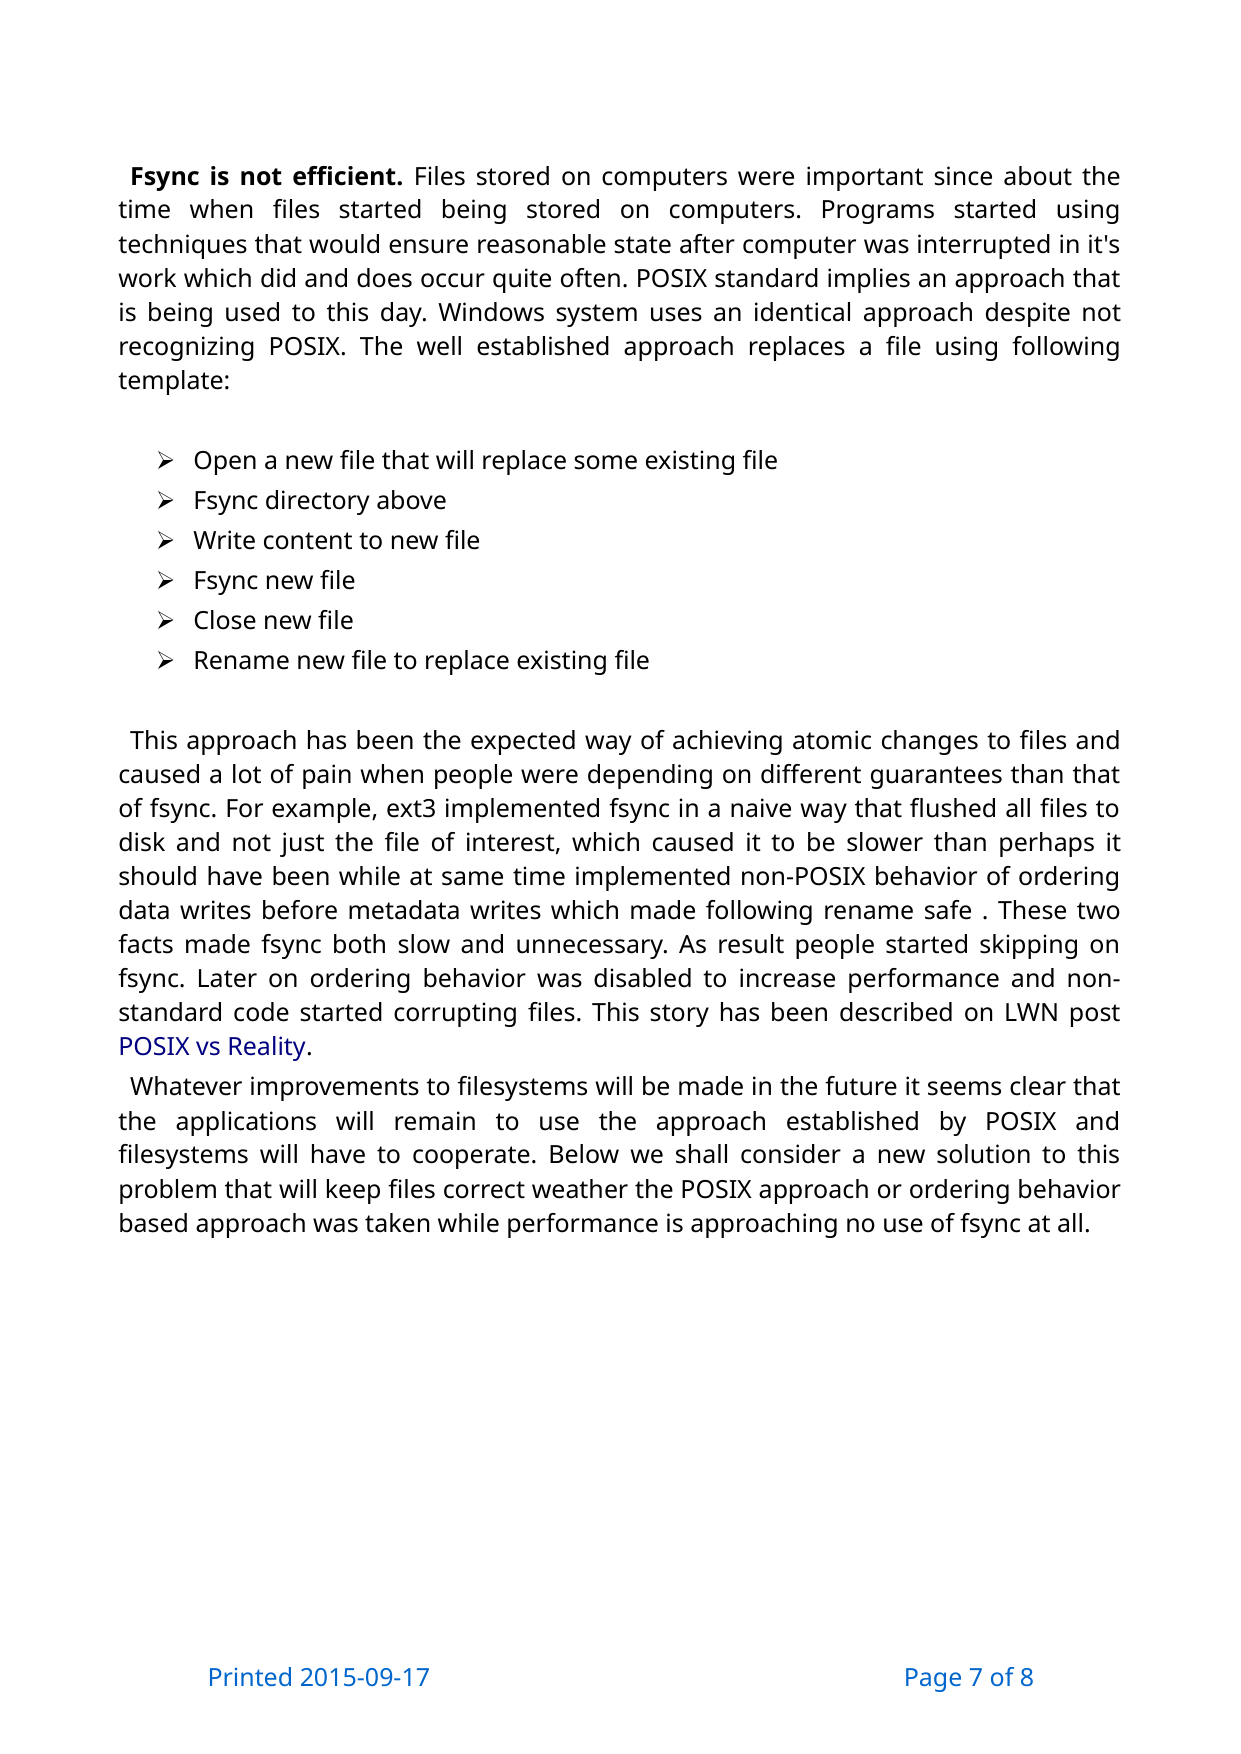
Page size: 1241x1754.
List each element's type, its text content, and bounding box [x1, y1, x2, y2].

text This approach has been the expected way of achieving atomic changes to files and caused a lot of pain when people were depending on different guarantees than that of fsync. For example, ext3 implemented fsync in a naive way that flushed all files to disk and not just the file of interest, which caused it to be slower than perhaps it should have been while at same time implemented non-POSIX behavior of ordering data writes before metadata writes which made following rename safe . These two facts made fsync both slow and unnecessary. As result people started skipping on fsync. Later on ordering behavior was disabled to increase performance and non-standard code started corrupting files. This story has been described on LWN post POSIX vs Reality. [118, 722, 1122, 1063]
list Close new file [156, 602, 1122, 637]
list Write content to new file [156, 522, 1122, 557]
text Whatever improvements to filesystems will be made in the future it seems clear that the applications will remain to use the approach established by POSIX and filesystems will have to cooperate. Below we shall consider a new solution to this problem that will keep files correct weather the POSIX approach or ordering behavior based approach was taken while performance is approaching no use of fsync at all. [118, 1069, 1122, 1239]
list Fsync new file [156, 562, 1122, 597]
list Open a new file that will replace some existing file [156, 442, 1122, 477]
list Rename new file to replace existing file [156, 642, 1122, 677]
text Fsync is not efficient. Files stored on computers were important since about the time when files started being stored on computers. Programs started using techniques that would ensure reasonable state after computer was interrupted in it's work which did and does occur quite often. POSIX standard implies an approach that is being used to this day. Windows system uses an identical approach despite not recognizing POSIX. The well established approach replaces a file using following template: [118, 158, 1122, 397]
list Fsync directory above [156, 482, 1122, 517]
